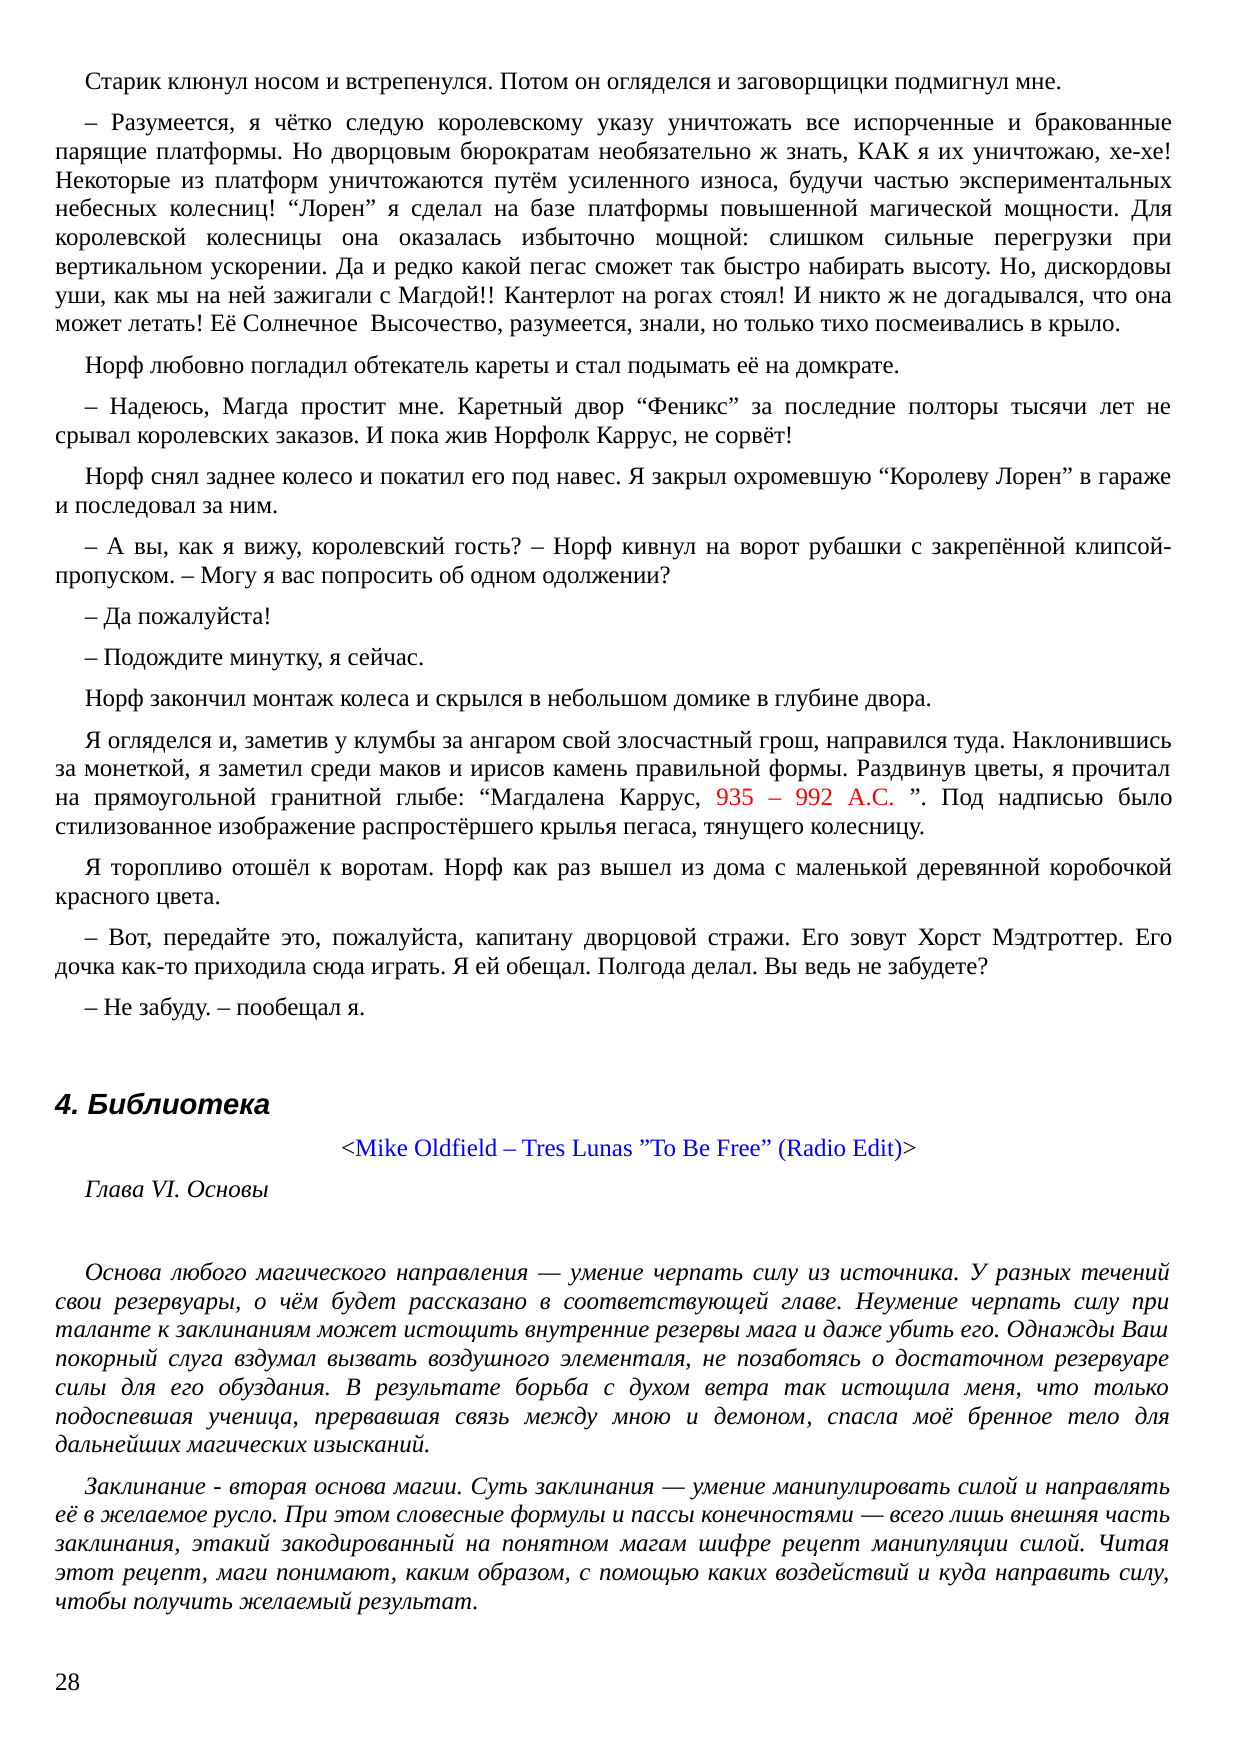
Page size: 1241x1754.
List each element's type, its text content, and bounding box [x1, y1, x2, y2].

text Заклинание - вторая основа магии. Суть заклинания — умение манипулировать силой и направлять её в желаемое русло. При этом словесные формулы и пассы конечностями — всего лишь внешняя часть заклинания, этакий закодированный на понятном магам шифре рецепт манипуляции силой. Читая этот рецепт, маги понимают, каким образом, с помощью каких воздействий и куда направить силу, чтобы получить желаемый результат. [55, 1471, 1173, 1614]
text – Не забуду. – пообещал я. [55, 992, 1173, 1021]
text Норф снял заднее колесо и покатил его под навес. Я закрыл охромевшую “Королеву Лорен” в гараже и последовал за ним. [55, 461, 1173, 518]
text Я огляделся и, заметив у клумбы за ангаром свой злосчастный грош, направился туда. Наклонившись за монеткой, я заметил среди маков и ирисов камень правильной формы. Раздвинув цветы, я прочитал на прямоугольной гранитной глыбе: “Магдалена Каррус, 935 – 992 A.C. ”. Под надписью было стилизованное изображение распростёршего крылья пегаса, тянущего колесницу. [55, 725, 1173, 840]
text – Подождите минутку, я сейчас. [55, 642, 1173, 671]
text Старик клюнул носом и встрепенулся. Потом он огляделся и заговорщицки подмигнул мне. [55, 66, 1173, 95]
text Глава VI. Основы [55, 1174, 1173, 1203]
text – Надеюсь, Магда простит мне. Каретный двор “Феникс” за последние полторы тысячи лет не срывал королевских заказов. И пока жив Норфолк Каррус, не сорвёт! [55, 391, 1173, 448]
text – Разумеется, я чётко следую королевскому указу уничтожать все испорченные и бракованные парящие платформы. Но дворцовым бюрократам необязательно ж знать, КАК я их уничтожаю, хе-хе! Некоторые из платформ уничтожаются путём усиленного износа, будучи частью экспериментальных небесных колесниц! “Лорен” я сделал на базе платформы повышенной магической мощности. Для королевской колесницы она оказалась избыточно мощной: слишком сильные перегрузки при вертикальном ускорении. Да и редко какой пегас сможет так быстро набирать высоту. Но, дискордовы уши, как мы на ней зажигали с Магдой!! Кантерлот на рогах стоял! И никто ж не догадывался, что она может летать! Её Солнечное Высочество, разумеется, знали, но только тихо посмеивались в крыло. [55, 107, 1173, 337]
text Я торопливо отошёл к воротам. Норф как раз вышел из дома с маленькой деревянной коробочкой красного цвета. [55, 852, 1173, 910]
text Основа любого магического направления — умение черпать силу из источника. У разных течений свои резервуары, о чём будет рассказано в соответствующей главе. Неумение черпать силу при таланте к заклинаниям может истощить внутренние резервы мага и даже убить его. Однажды Ваш покорный слуга вздумал вызвать воздушного элементаля, не позаботясь о достаточном резервуаре силы для его обуздания. В результате борьба с духом ветра так истощила меня, что только подоспевшая ученица, прервавшая связь между мною и демоном, спасла моё бренное тело для дальнейших магических изысканий. [55, 1257, 1173, 1458]
text – А вы, как я вижу, королевский гость? – Норф кивнул на ворот рубашки с закрепённой клипсой-пропуском. – Могу я вас попросить об одном одолжении? [55, 531, 1173, 588]
subtitle 4. Библиотека [55, 1087, 1173, 1121]
text Норф закончил монтаж колеса и скрылся в небольшом домике в глубине двора. [55, 683, 1173, 712]
text – Вот, передайте это, пожалуйста, капитану дворцовой стражи. Его зовут Хорст Мэдтроттер. Его дочка как-то приходила сюда играть. Я ей обещал. Полгода делал. Вы ведь не забудете? [55, 922, 1173, 980]
text Норф любовно погладил обтекатель кареты и стал подымать её на домкрате. [55, 350, 1173, 378]
text <Mike Oldfield – Tres Lunas ”To Be Free” (Radio Edit)> [55, 1133, 1173, 1162]
text – Да пожалуйста! [55, 601, 1173, 630]
